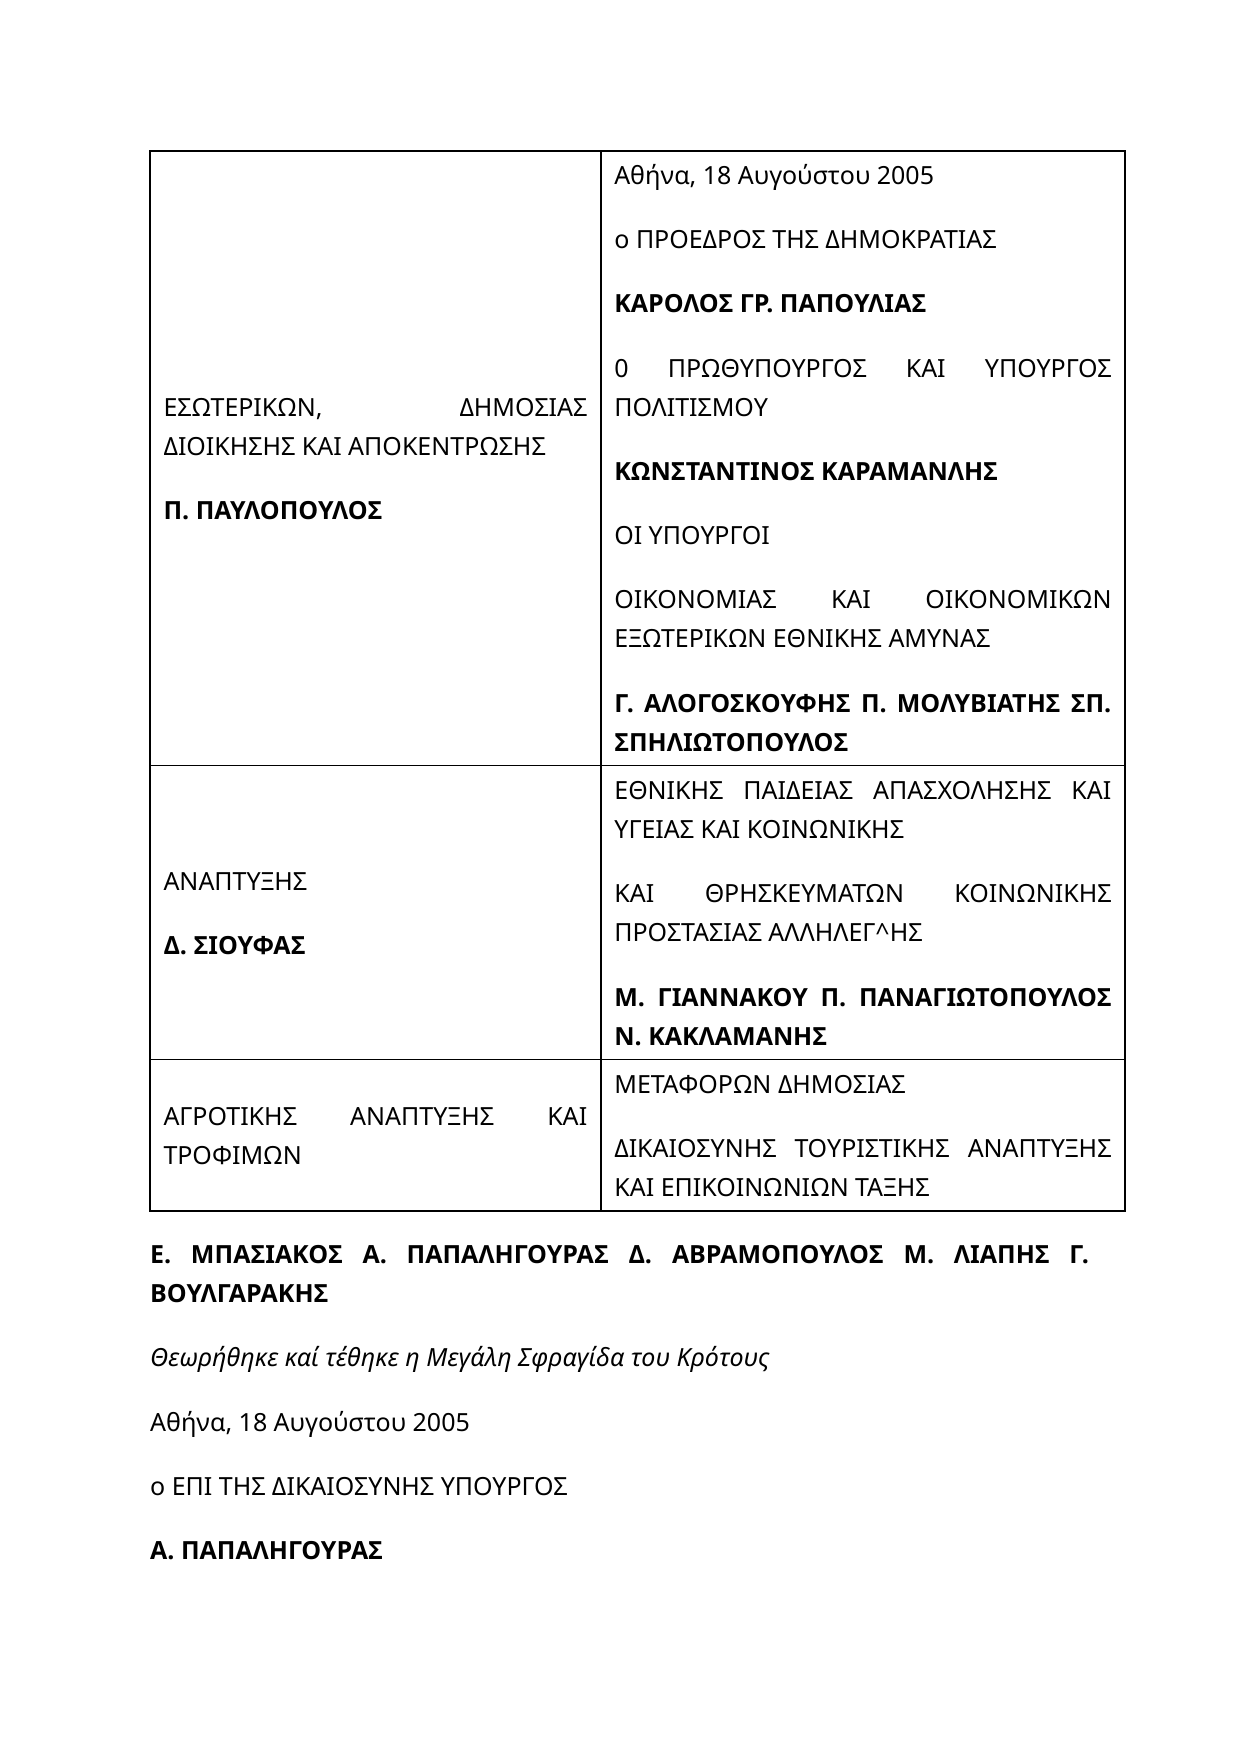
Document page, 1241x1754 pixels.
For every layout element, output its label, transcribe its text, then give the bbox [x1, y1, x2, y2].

text Ε. ΜΠΑΣΙΑΚΟΣ Α. ΠΑΠΑΛΗΓΟΥΡΑΣ Δ. ΑΒΡΑΜΟΠΟΥΛΟΣ Μ. ΛΙΑΠΗΣ Γ. ΒΟΥΛΓΑΡΑΚΗΣ [150, 1237, 1090, 1310]
text Α. ΠΑΠΑΛΗΓΟΥΡΑΣ [150, 1533, 1090, 1567]
text ο ΕΠΙ ΤΗΣ ΔΙΚΑΙΟΣΥΝΗΣ ΥΠΟΥΡΓΟΣ [150, 1468, 1090, 1502]
table_header Αθήνα, 18 Αυγούστου 2005 ο ΠΡΟΕΔΡΟΣ ΤΗΣ ΔΗΜΟΚΡΑΤΙΑΣ ΚΑΡΟΛΟΣ ΓΡ. ΠΑΠΟΥΛΙΑΣ 0 ΠΡΩΘΥΠΟΥΡΓΟΣ ΚΑΙ ΥΠΟΥΡΓΟΣ ΠΟΛΙΤΙΣΜΟΥ ΚΩΝΣΤΑΝΤΙΝΟΣ ΚΑΡΑΜΑΝΛΗΣ ΟΙ ΥΠΟΥΡΓΟΙ ΟΙΚΟΝΟΜΙΑΣ ΚΑΙ ΟΙΚΟΝΟΜΙΚΩΝ ΕΞΩΤΕΡΙΚΩΝ ΕΘΝΙΚΗΣ ΑΜΥΝΑΣ Γ. ΑΛΟΓΟΣΚΟΥΦΗΣ Π. ΜΟΛΥΒΙΑΤΗΣ ΣΠ. ΣΠΗΛΙΩΤΟΠΟΥΛΟΣ [602, 152, 1124, 765]
table_cell ΑΝΑΠΤΥΞΗΣ Δ. ΣΙΟΥΦΑΣ [151, 766, 600, 1059]
table_cell ΑΓΡΟΤΙΚΗΣ ΑΝΑΠΤΥΞΗΣ ΚΑΙ ΤΡΟΦΙΜΩΝ [151, 1060, 600, 1210]
table_cell ΕΘΝΙΚΗΣ ΠΑΙΔΕΙΑΣ ΑΠΑΣΧΟΛΗΣΗΣ ΚΑΙ ΥΓΕΙΑΣ ΚΑΙ ΚΟΙΝΩΝΙΚΗΣ ΚΑΙ ΘΡΗΣΚΕΥΜΑΤΩΝ ΚΟΙΝΩΝΙΚΗΣ ΠΡΟΣΤΑΣΙΑΣ ΑΛΛΗΛΕΓ^ΗΣ Μ. ΓΙΑΝΝΑΚΟΥ Π. ΠΑΝΑΓΙΩΤΟΠΟΥΛΟΣ Ν. ΚΑΚΛΑΜΑΝΗΣ [602, 766, 1124, 1059]
table_header ΕΣΩΤΕΡΙΚΩΝ, ΔΗΜΟΣΙΑΣ ΔΙΟΙΚΗΣΗΣ ΚΑΙ ΑΠΟΚΕΝΤΡΩΣΗΣ Π. ΠΑΥΛΟΠΟΥΛΟΣ [151, 152, 600, 765]
table_cell ΜΕΤΑΦΟΡΩΝ ΔΗΜΟΣΙΑΣ ΔΙΚΑΙΟΣΥΝΗΣ ΤΟΥΡΙΣΤΙΚΗΣ ΑΝΑΠΤΥΞΗΣ ΚΑΙ ΕΠΙΚΟΙΝΩΝΙΩΝ ΤΑΞΗΣ [602, 1060, 1124, 1210]
text Αθήνα, 18 Αυγούστου 2005 [150, 1404, 1090, 1438]
text Θεωρήθηκε καί τέθηκε η Μεγάλη Σφραγίδα του Κρότους [150, 1340, 1090, 1374]
